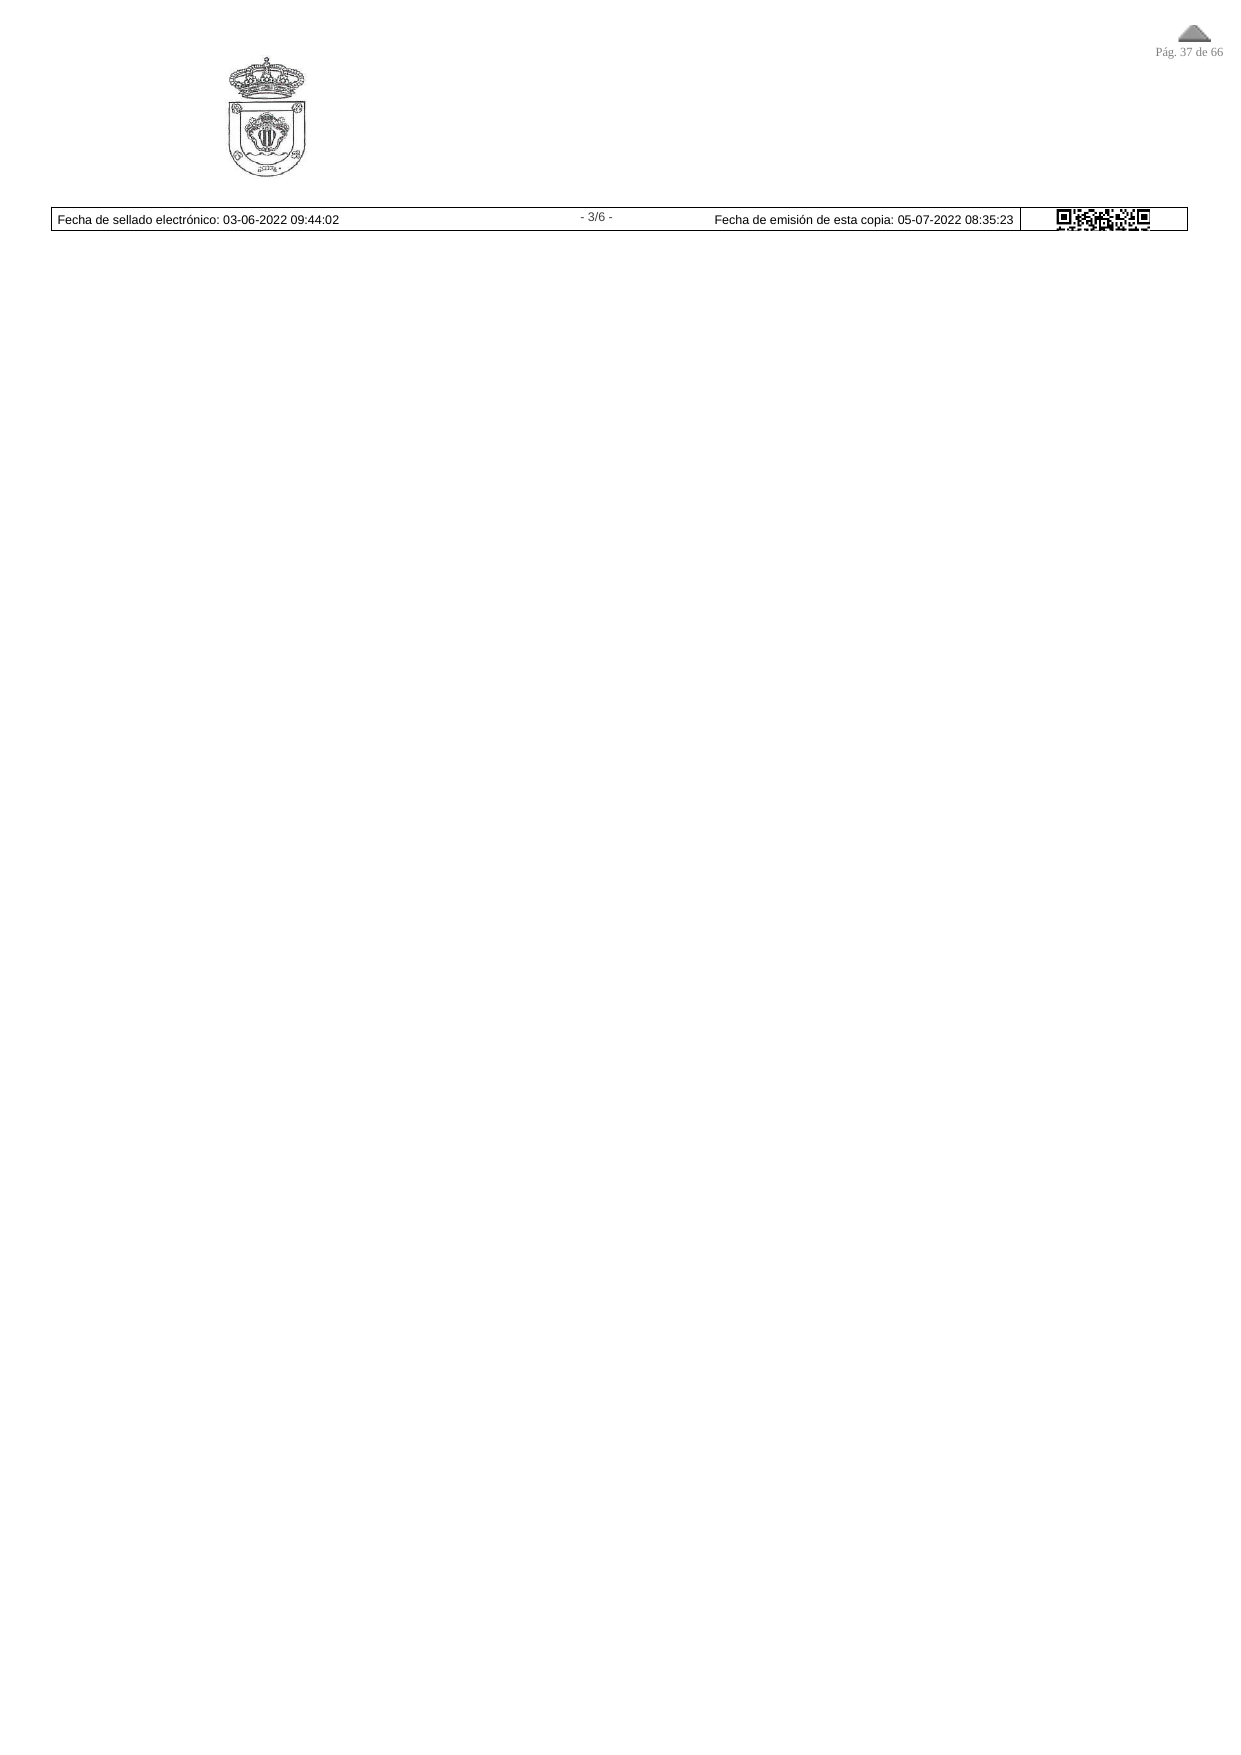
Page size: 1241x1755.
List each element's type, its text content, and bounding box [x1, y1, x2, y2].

table_header [1021, 208, 1187, 230]
table_cell Fecha de sellado electrónico: 03-06-2022 09:44:02 - 3/6 - Fecha de emisión de esta copia: 05-07-2022 08:35:23 [52, 208, 1020, 230]
picture [1056, 209, 1150, 231]
picture [1177, 25, 1211, 42]
picture [224, 55, 310, 179]
